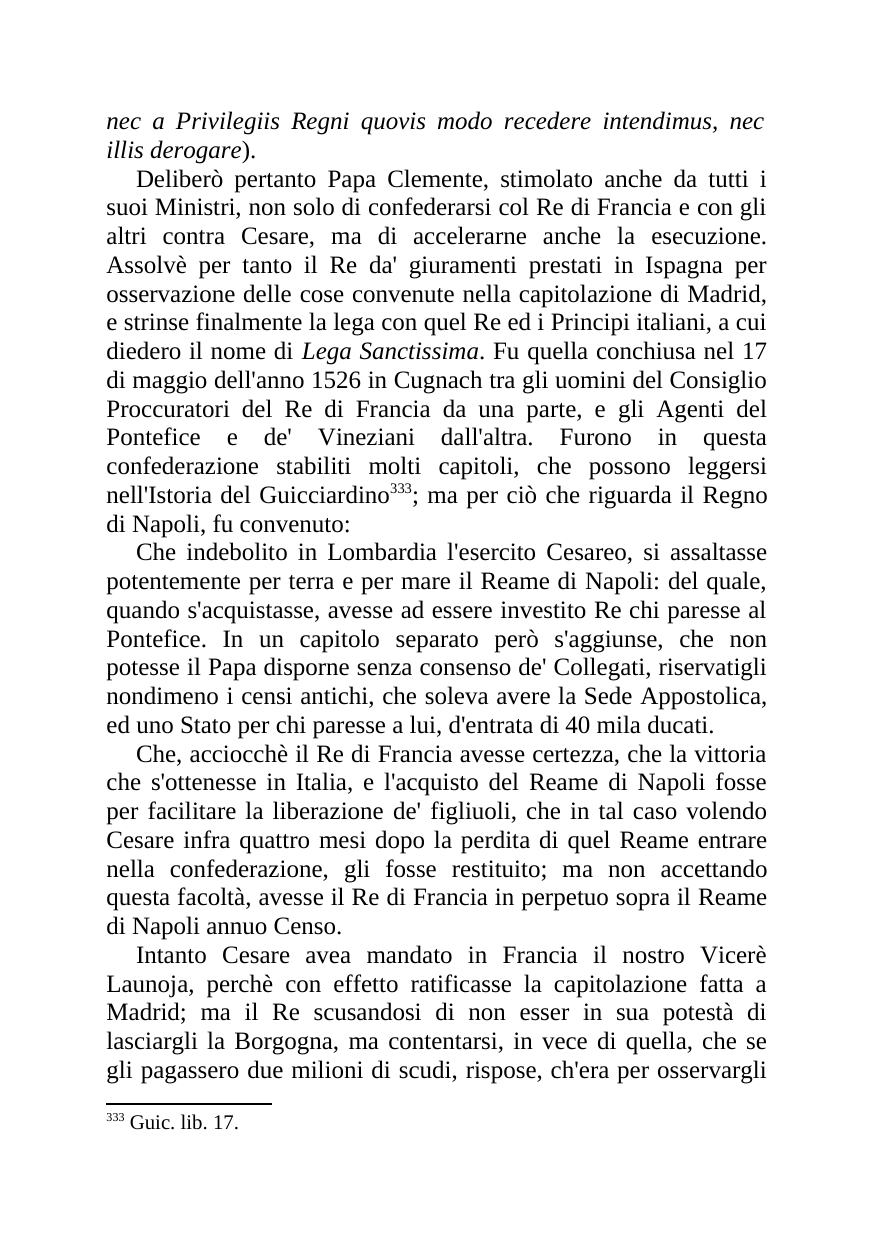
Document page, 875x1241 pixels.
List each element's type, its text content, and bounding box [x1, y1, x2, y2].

text Che indebolito in Lombardia l'esercito Cesareo, si assaltasse potentemente per terra e per mare il Reame di Napoli: del quale, quando s'acquistasse, avesse ad essere investito Re chi paresse al Pontefice. In un capitolo separato però s'aggiunse, che non potesse il Papa disporne senza consenso de' Collegati, riservatigli nondimeno i censi antichi, che soleva avere la Sede Appostolica, ed uno Stato per chi paresse a lui, d'entrata di 40 mila ducati. [106, 537, 768, 739]
text Che, acciocchè il Re di Francia avesse certezza, che la vittoria che s'ottenesse in Italia, e l'acquisto del Reame di Napoli fosse per facilitare la liberazione de' figliuoli, che in tal caso volendo Cesare infra quattro mesi dopo la perdita di quel Reame entrare nella confederazione, gli fosse restituito; ma non accettando questa facoltà, avesse il Re di Francia in perpetuo sopra il Reame di Napoli annuo Censo. [106, 739, 768, 940]
text Intanto Cesare avea mandato in Francia il nostro Vicerè Launoja, perchè con effetto ratificasse la capitolazione fatta a Madrid; ma il Re scusandosi di non esser in sua potestà di lasciargli la Borgogna, ma contentarsi, in vece di quella, che se gli pagassero due milioni di scudi, rispose, ch'era per osservargli [106, 940, 768, 1084]
text Deliberò pertanto Papa Clemente, stimolato anche da tutti i suoi Ministri, non solo di confederarsi col Re di Francia e con gli altri contra Cesare, ma di accelerarne anche la esecuzione. Assolvè per tanto il Re da' giuramenti prestati in Ispagna per osservazione delle cose convenute nella capitolazione di Madrid, e strinse finalmente la lega con quel Re ed i Principi italiani, a cui diedero il nome di Lega Sanctissima. Fu quella conchiusa nel 17 di maggio dell'anno 1526 in Cugnach tra gli uomini del Consiglio Proccuratori del Re di Francia da una parte, e gli Agenti del Pontefice e de' Vineziani dall'altra. Furono in questa confederazione stabiliti molti capitoli, che possono leggersi nell'Istoria del Guicciardino; ma per ciò che riguarda il Regno di Napoli, fu convenuto: [106, 164, 768, 537]
text nec a Privilegiis Regni quovis modo recedere intendimus, nec illis derogare). [106, 106, 768, 164]
text Guic. lib. 17. [106, 1110, 768, 1134]
